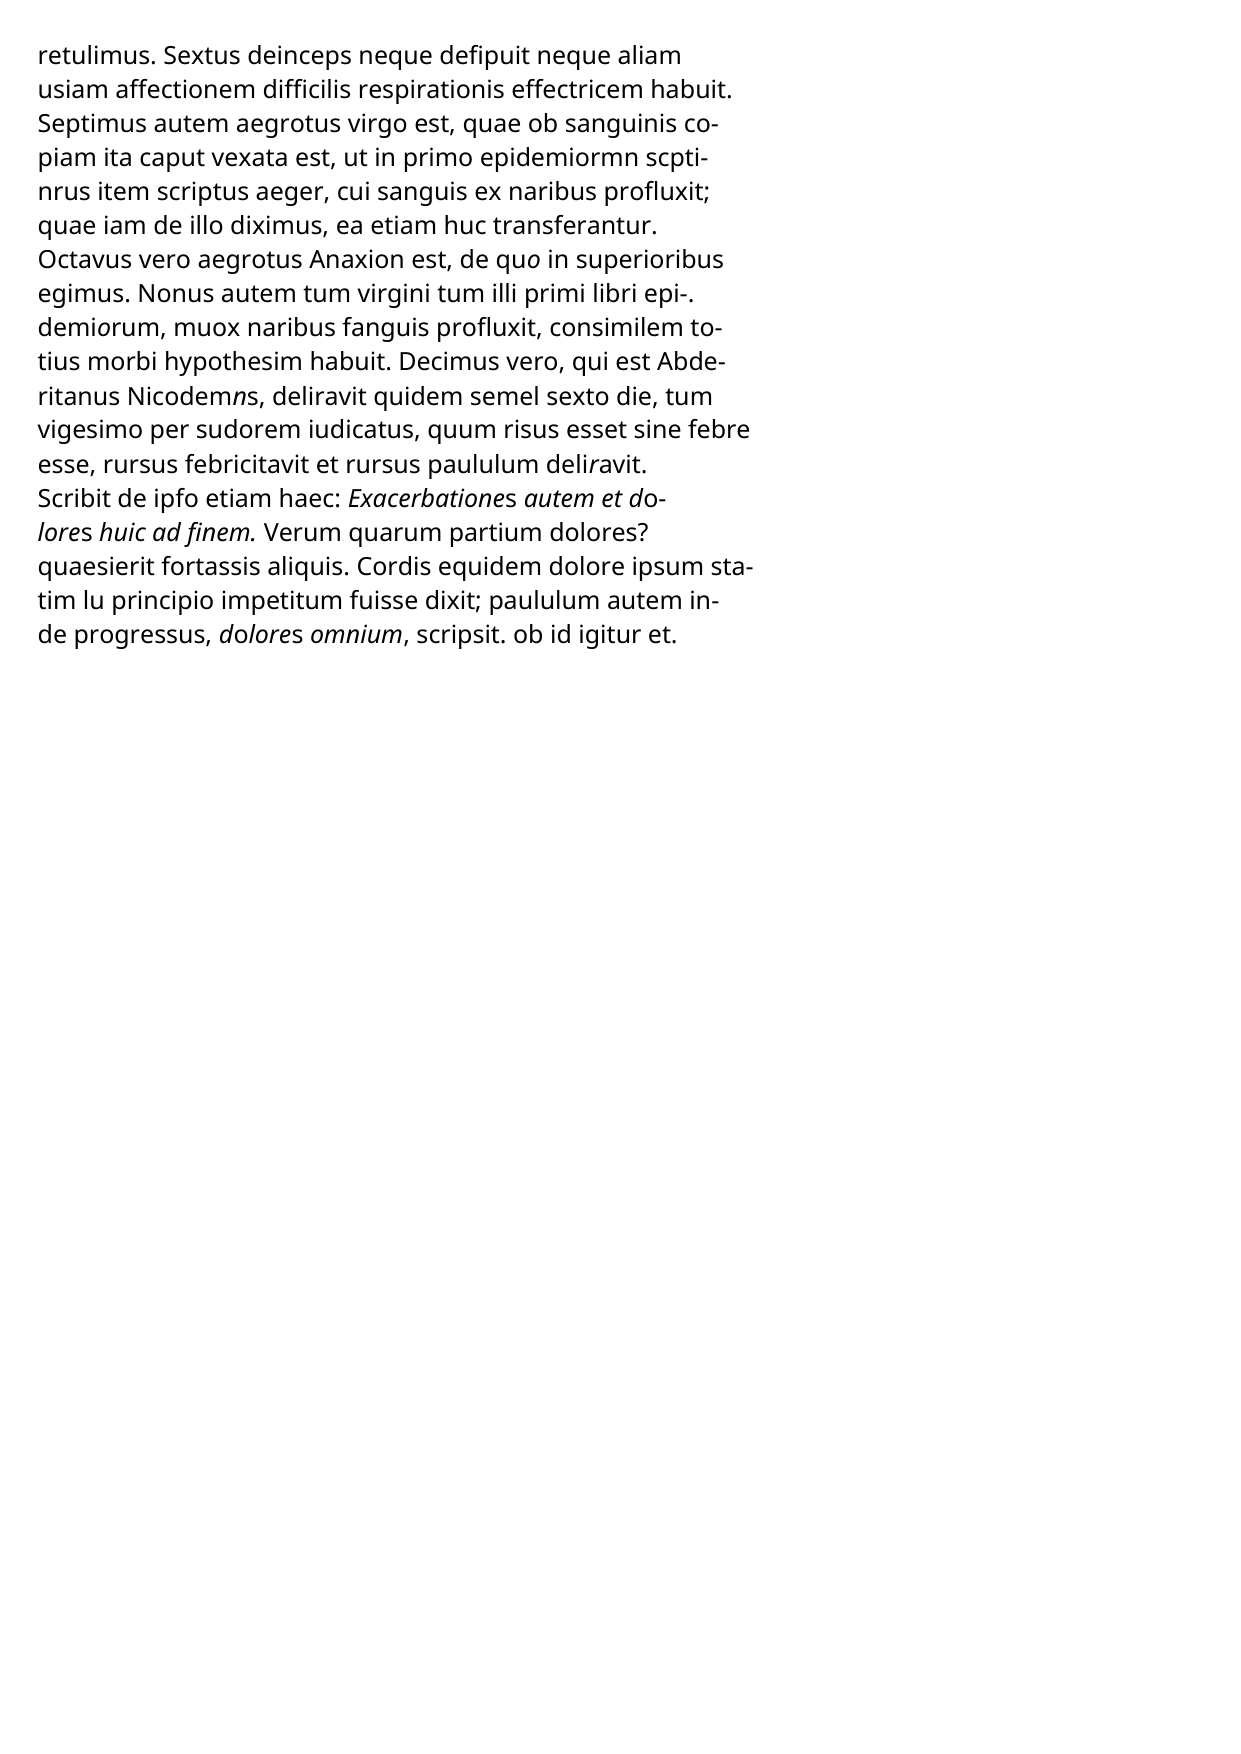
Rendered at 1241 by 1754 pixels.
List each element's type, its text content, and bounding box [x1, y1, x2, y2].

text retulimus. Sextus deinceps neque defipuit neque aliam usiam affectionem difficilis respirationis effectricem habuit. Septimus autem aegrotus virgo est, quae ob sanguinis co- piam ita caput vexata est, ut in primo epidemiormn scpti- nrus item scriptus aeger, cui sanguis ex naribus profluxit; quae iam de illo diximus, ea etiam huc transferantur. Octavus vero aegrotus Anaxion est, de quo in superioribus egimus. Nonus autem tum virgini tum illi primi libri epi-. demiorum, muox naribus fanguis profluxit, consimilem to- tius morbi hypothesim habuit. Decimus vero, qui est Abde- ritanus Nicodemns, deliravit quidem semel sexto die, tum vigesimo per sudorem iudicatus, quum risus esset sine febre esse, rursus febricitavit et rursus paululum deliravit. Scribit de ipfo etiam haec: Exacerbationes autem et do- lores huic ad finem. Verum quarum partium dolores? quaesierit fortassis aliquis. Cordis equidem dolore ipsum sta- tim lu principio impetitum fuisse dixit; paululum autem in- de progressus, dolores omnium, scripsit. ob id igitur et. [37, 37, 1203, 651]
